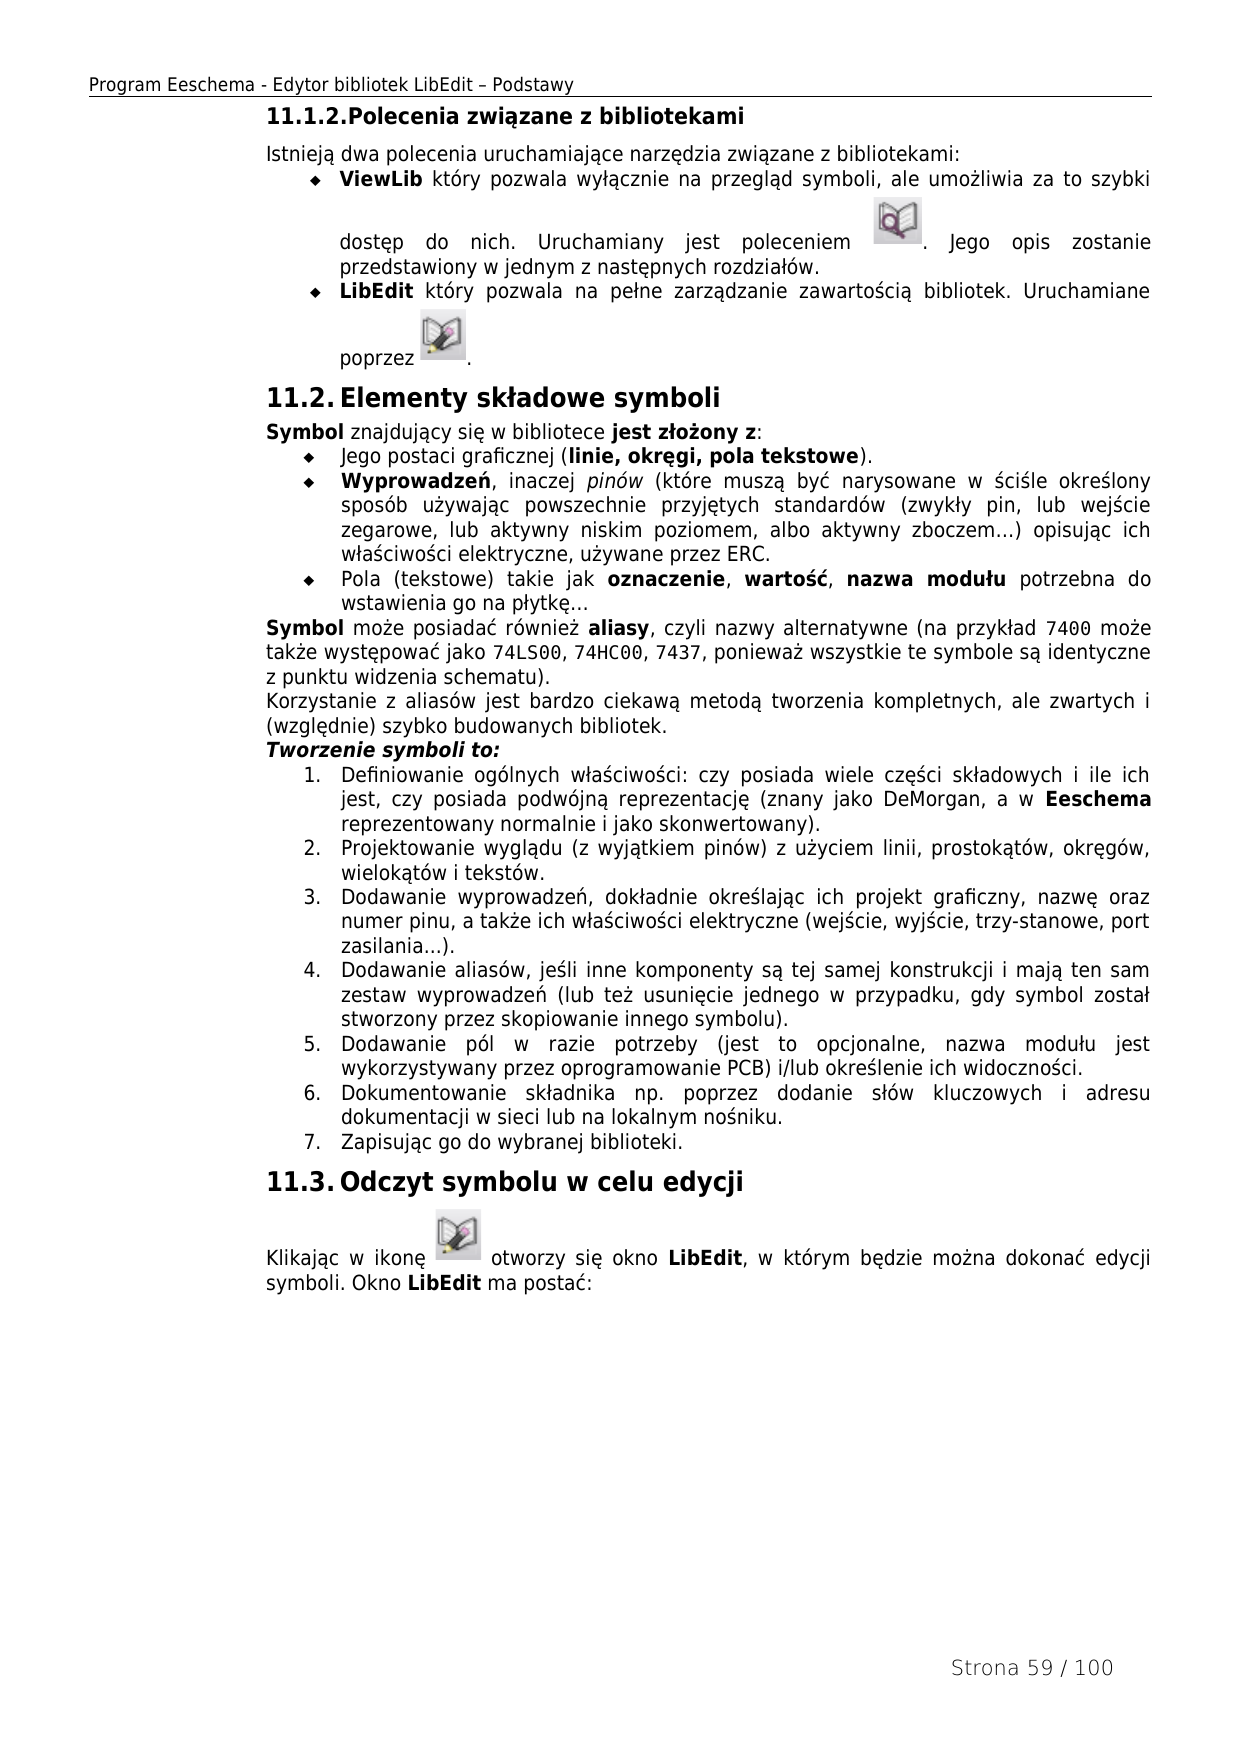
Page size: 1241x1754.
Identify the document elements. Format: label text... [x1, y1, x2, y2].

list Dodawanie pól w razie potrzeby (jest to opcjonalne, nazwa modułu jest wykorzystywany przez oprogramowanie PCB) i/lub określenie ich widoczności. [303, 1032, 1152, 1081]
text Istnieją dwa polecenia uruchamiające narzędzia związane z bibliotekami: [266, 142, 1152, 167]
list Definiowanie ogólnych właściwości: czy posiada wiele części składowych i ile ich jest, czy posiada podwójną reprezentację (znany jako DeMorgan, a w Eeschema reprezentowany normalnie i jako skonwertowany). [303, 762, 1152, 836]
text Symbol znajdujący się w bibliotece jest złożony z: [266, 420, 1152, 444]
list Projektowanie wyglądu (z wyjątkiem pinów) z użyciem linii, prostokątów, okręgów, wielokątów i tekstów. [303, 836, 1152, 885]
picture [435, 1209, 482, 1260]
subtitle Polecenia związane z bibliotekami [266, 103, 1152, 130]
text Korzystanie z aliasów jest bardzo ciekawą metodą tworzenia kompletnych, ale zwartych i (względnie) szybko budowanych bibliotek. [266, 689, 1152, 738]
list Dodawanie aliasów, jeśli inne komponenty są tej samej konstrukcji i mają ten sam zestaw wyprowadzeń (lub też usunięcie jednego w przypadku, gdy symbol został stworzony przez skopiowanie innego symbolu). [303, 958, 1152, 1032]
list ViewLib który pozwala wyłącznie na przegląd symboli, ale umożliwia za to szybki dostęp do nich. Uruchamiany jest poleceniem . Jego opis zostanie przedstawiony w jednym z następnych rozdziałów. [310, 167, 1152, 279]
subtitle Elementy składowe symboli [266, 382, 1152, 414]
text Symbol może posiadać również aliasy, czyli nazwy alternatywne (na przykład 7400 może także występować jako 74LS00, 74HC00, 7437, ponieważ wszystkie te symbole są identyczne z punktu widzenia schematu). [266, 616, 1152, 689]
subtitle Odczyt symbolu w celu edycji [266, 1166, 1152, 1197]
list Dokumentowanie składnika np. poprzez dodanie słów kluczowych i adresu dokumentacji w sieci lub na lokalnym nośniku. [303, 1081, 1152, 1130]
text Tworzenie symboli to: [266, 738, 1152, 762]
picture [420, 309, 466, 360]
text Klikając w ikonę otworzy się okno LibEdit, w którym będzie można dokonać edycji symboli. Okno LibEdit ma postać: [266, 1203, 1152, 1295]
list Zapisując go do wybranej biblioteki. [303, 1130, 1152, 1154]
list Dodawanie wyprowadzeń, dokładnie określając ich projekt graficzny, nazwę oraz numer pinu, a także ich właściwości elektryczne (wejście, wyjście, trzy-stanowe, port zasilania...). [303, 885, 1152, 958]
picture [873, 197, 922, 244]
list Wyprowadzeń, inaczej pinów (które muszą być narysowane w ściśle określony sposób używając powszechnie przyjętych standardów (zwykły pin, lub wejście zegarowe, lub aktywny niskim poziomem, albo aktywny zboczem…) opisując ich właściwości elektryczne, używane przez ERC. [303, 469, 1152, 567]
list LibEdit który pozwala na pełne zarządzanie zawartością bibliotek. Uruchamiane poprzez . [310, 279, 1152, 371]
list Pola (tekstowe) takie jak oznaczenie, wartość, nazwa modułu potrzebna do wstawienia go na płytkę… [303, 567, 1152, 616]
list Jego postaci graficznej (linie, okręgi, pola tekstowe). [303, 444, 1152, 469]
